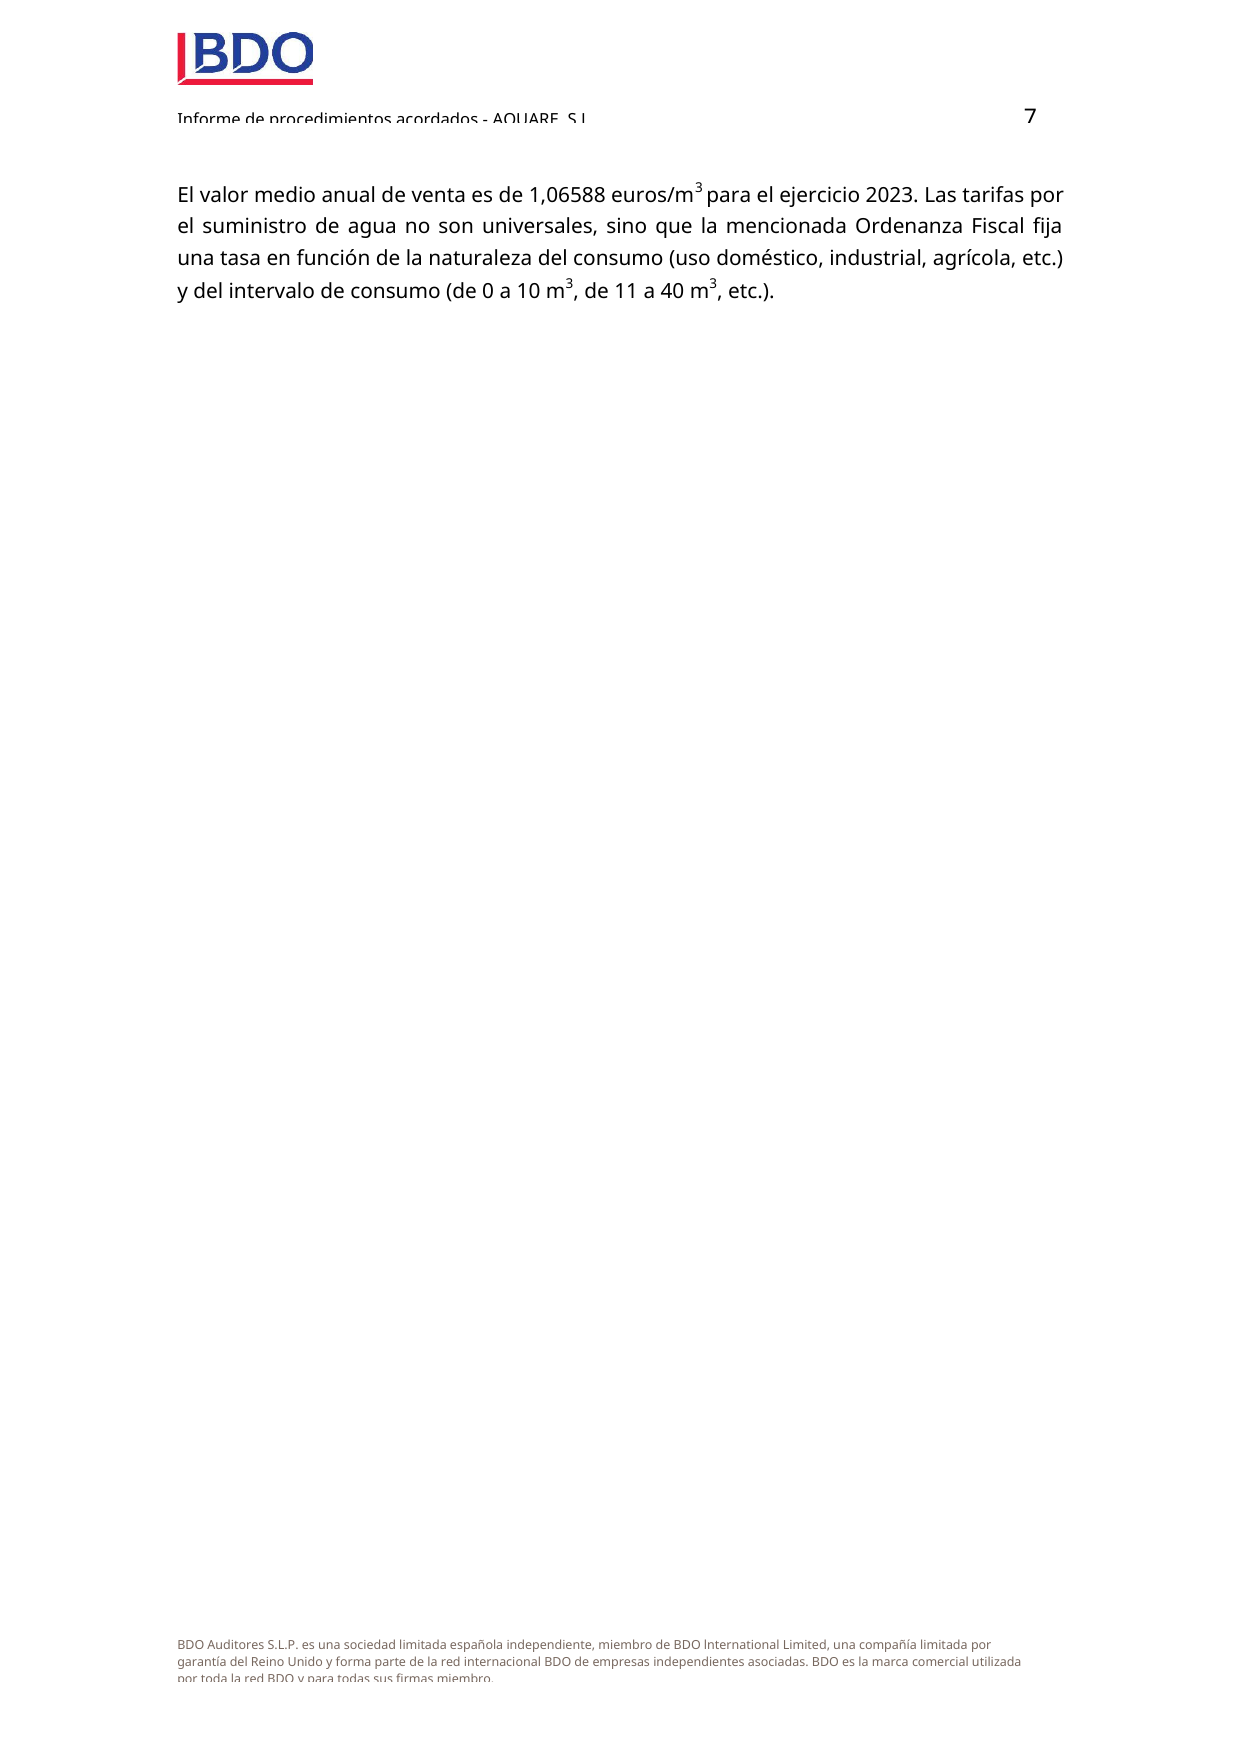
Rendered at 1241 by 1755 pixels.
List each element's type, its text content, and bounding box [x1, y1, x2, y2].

text El valor medio anual de venta es de 1,06588 euros/m3 para el ejercicio 2023. Las tarifas por el suministro de agua no son universales, sino que la mencionada Ordenanza Fiscal fija una tasa en función de la naturaleza del consumo (uso doméstico, industrial, agrícola, etc.) y del intervalo de consumo (de 0 a 10 m3, de 11 a 40 m3, etc.). [177, 178, 1064, 304]
